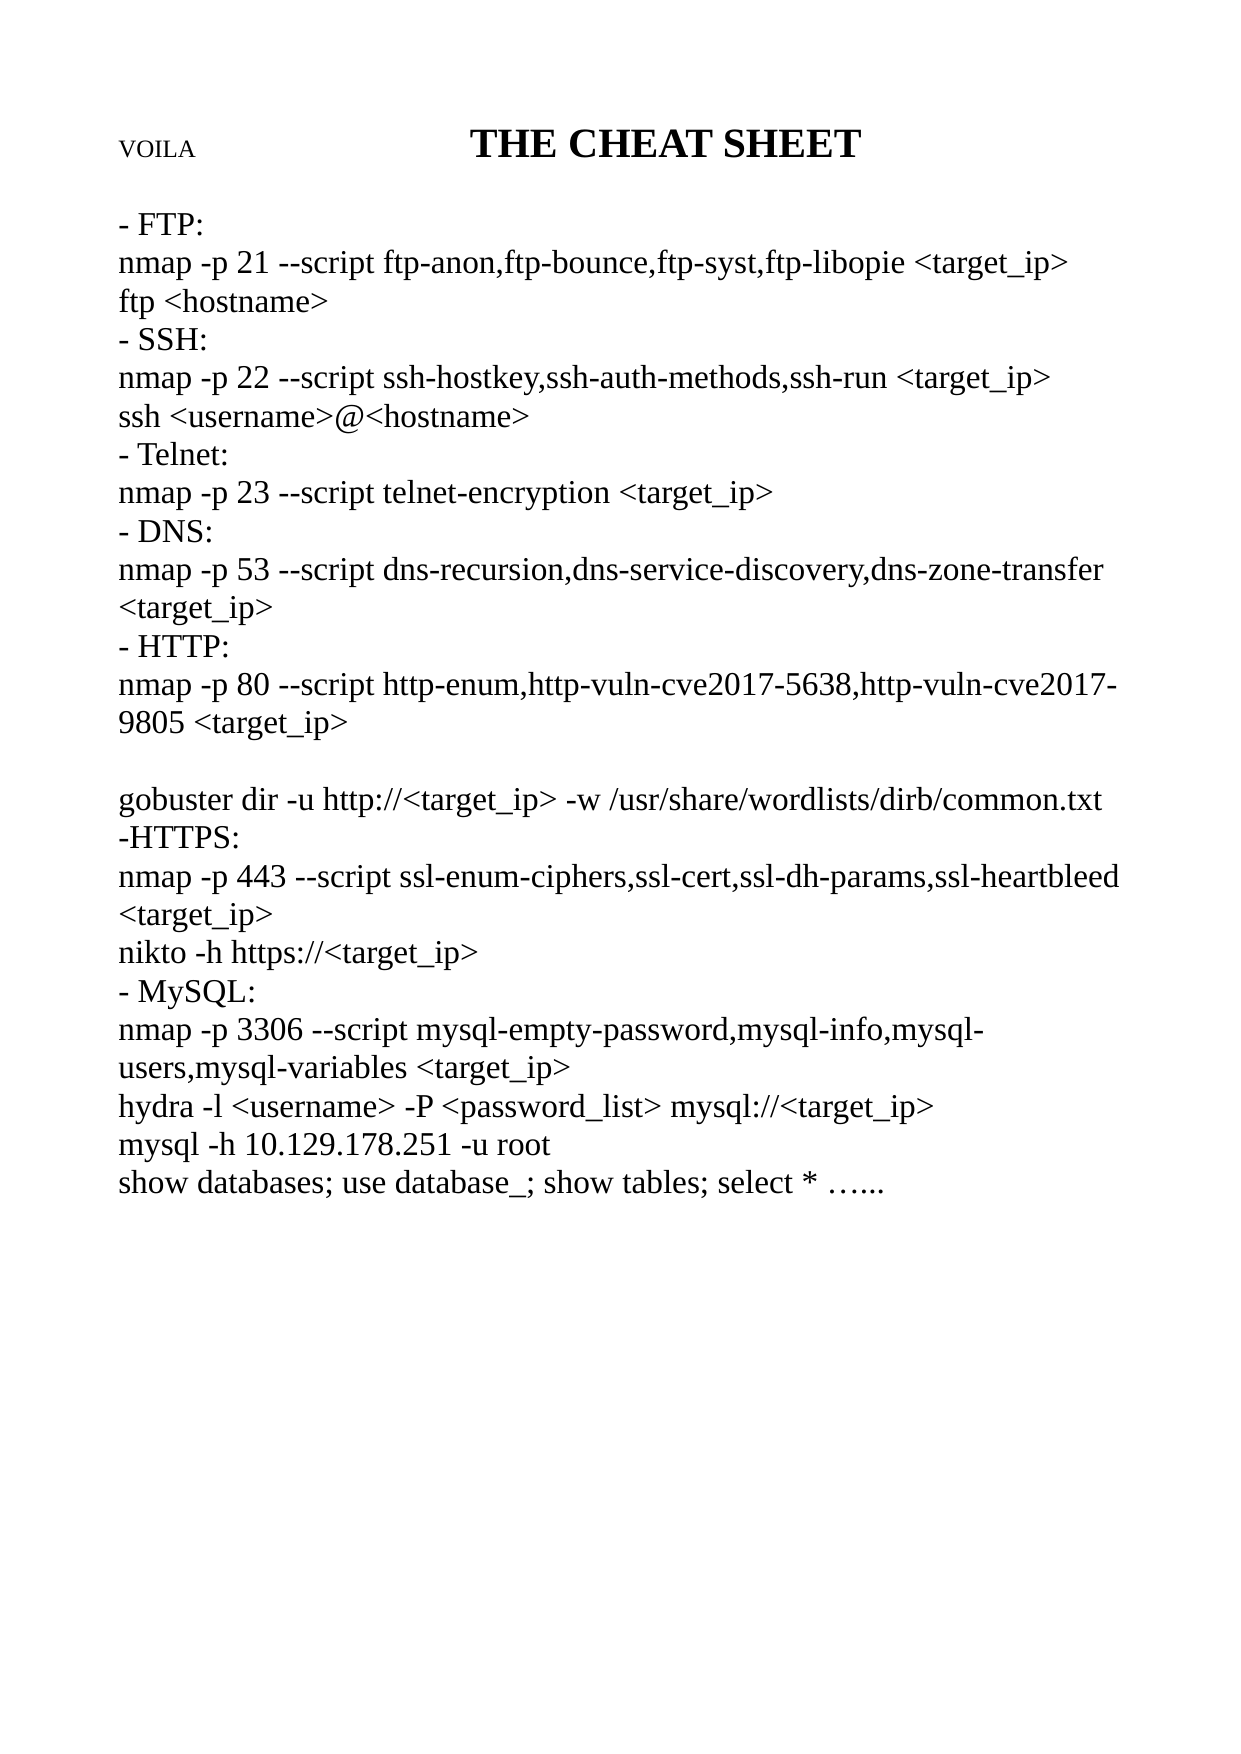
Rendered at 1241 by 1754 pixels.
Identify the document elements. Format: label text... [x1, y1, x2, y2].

text -HTTPS: [118, 818, 1122, 856]
text nmap -p 53 --script dns-recursion,dns-service-discovery,dns-zone-transfer <target_ip> [118, 549, 1122, 626]
text VOILA THE CHEAT SHEET [118, 118, 1122, 166]
text nmap -p 21 --script ftp-anon,ftp-bounce,ftp-syst,ftp-libopie <target_ip> [118, 243, 1122, 281]
text nmap -p 80 --script http-enum,http-vuln-cve2017-5638,http-vuln-cve2017-9805 <target_ip> [118, 664, 1122, 741]
text - MySQL: [118, 971, 1122, 1009]
text - DNS: [118, 511, 1122, 549]
text nmap -p 443 --script ssl-enum-ciphers,ssl-cert,ssl-dh-params,ssl-heartbleed <target_ip> [118, 856, 1122, 933]
text - SSH: [118, 319, 1122, 358]
text nikto -h https://<target_ip> [118, 933, 1122, 971]
text - HTTP: [118, 626, 1122, 664]
text nmap -p 3306 --script mysql-empty-password,mysql-info,mysql-users,mysql-variables <target_ip> [118, 1009, 1122, 1086]
text ssh <username>@<hostname> [118, 396, 1122, 434]
text mysql -h 10.129.178.251 -u root [118, 1124, 1122, 1163]
text nmap -p 23 --script telnet-encryption <target_ip> [118, 473, 1122, 511]
text nmap -p 22 --script ssh-hostkey,ssh-auth-methods,ssh-run <target_ip> [118, 358, 1122, 396]
text - FTP: [118, 204, 1122, 243]
text ftp <hostname> [118, 281, 1122, 319]
text - Telnet: [118, 434, 1122, 473]
text gobuster dir -u http://<target_ip> -w /usr/share/wordlists/dirb/common.txt [118, 779, 1122, 818]
text show databases; use database_; show tables; select * …... [118, 1163, 1122, 1201]
text hydra -l <username> -P <password_list> mysql://<target_ip> [118, 1086, 1122, 1124]
